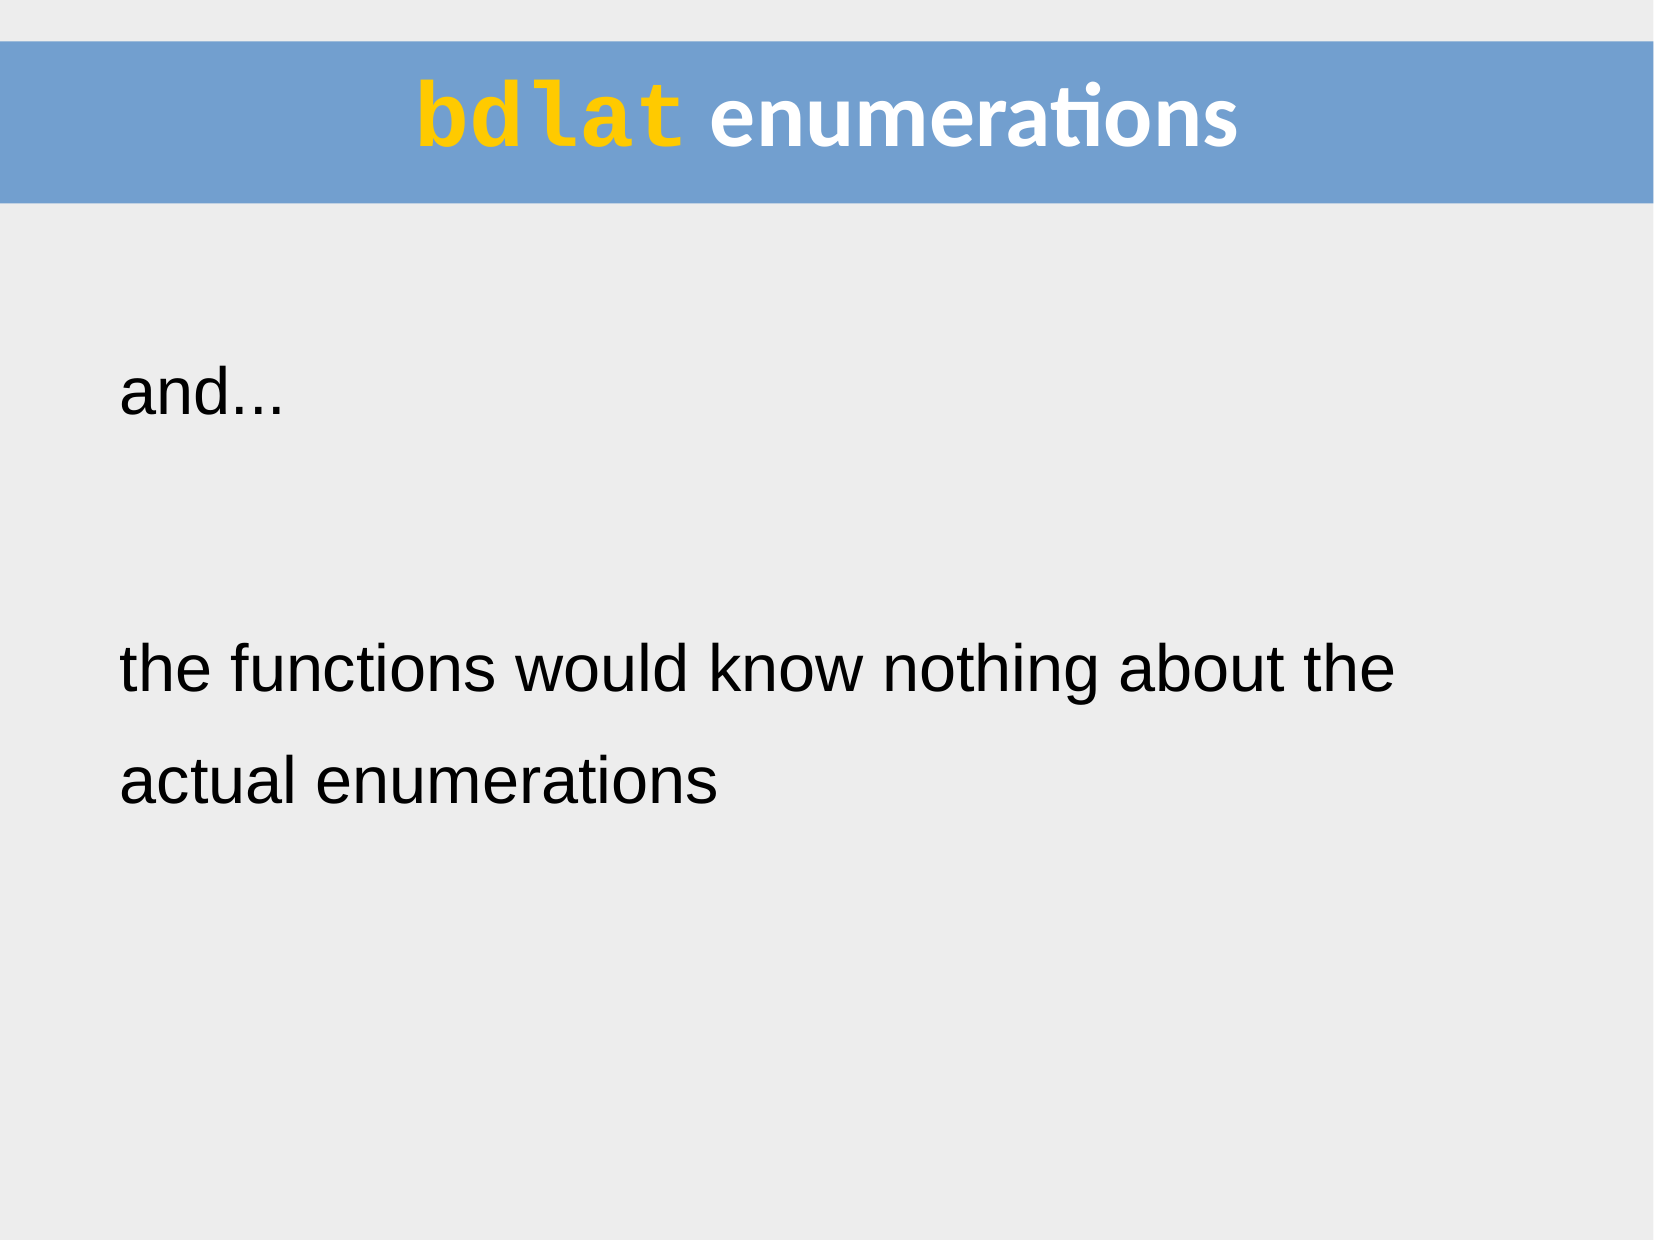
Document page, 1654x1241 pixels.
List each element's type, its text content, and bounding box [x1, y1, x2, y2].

text_box the functions would know nothing about the actual enumerations [105, 585, 1606, 787]
text_box and... [105, 309, 1606, 399]
title bdlat enumerations [0, 41, 1654, 204]
